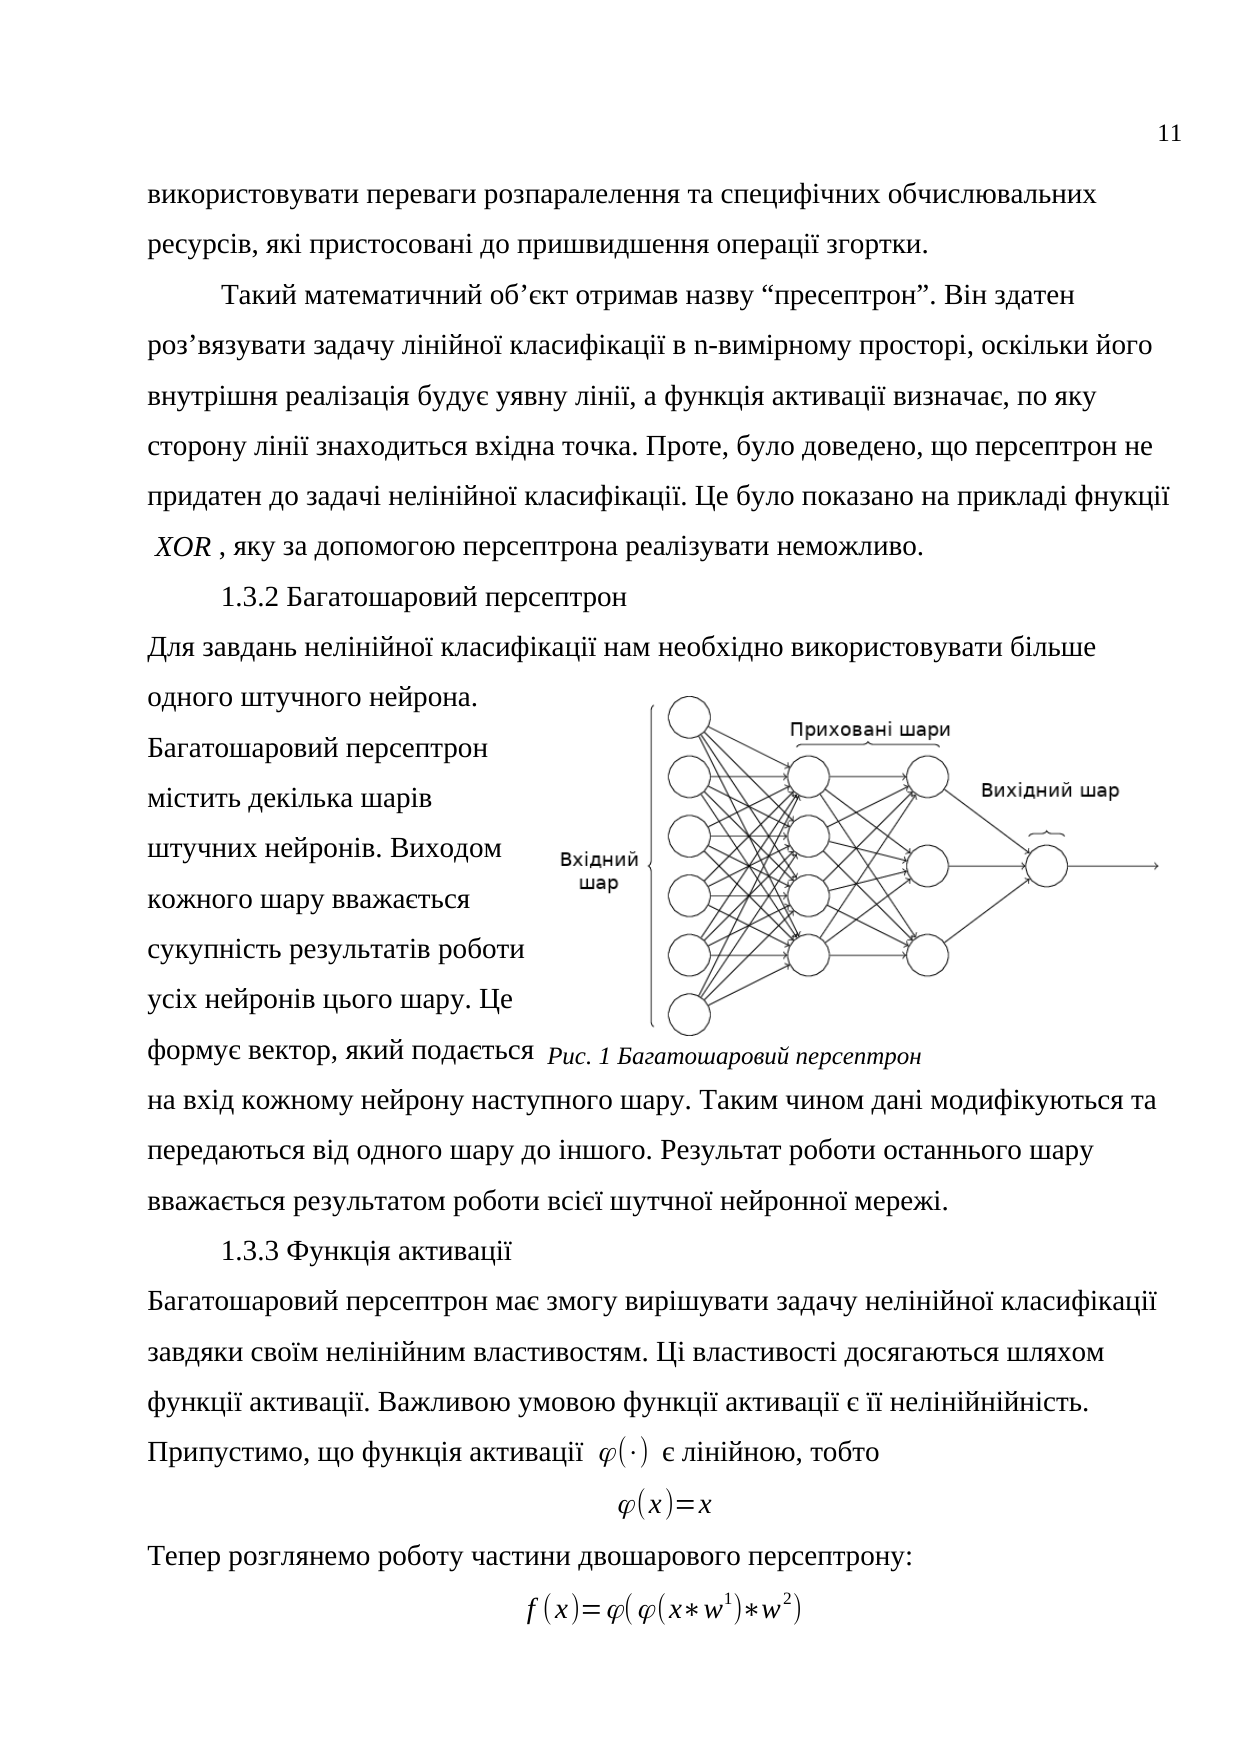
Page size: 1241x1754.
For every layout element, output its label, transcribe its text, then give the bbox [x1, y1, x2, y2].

text Рис. 1 Багатошаровий персептрон [547, 1036, 1173, 1070]
subtitle 1.3.3 Функція активації [147, 1233, 1182, 1267]
picture [547, 696, 1173, 1036]
text Багатошаровий персептрон має змогу вирішувати задачу нелінійної класифікації завдяки своїм нелінійним властивостям. Ці властивості досягаються шляхом функції активації. Важливою умовою функції активації є її нелінійнійність. Припустимо, що функція активації є лінійною, тобто [147, 1283, 1182, 1470]
text Такий математичний об’єкт отримав назву “пресептрон”. Він здатен роз’вязувати задачу лінійної класифікації в n-вимірному просторі, оскільки його внутрішня реалізація будує уявну лінії, а функція активації визначає, по яку сторону лінії знаходиться вхідна точка. Проте, було доведено, що персептрон не придатен до задачі нелінійної класифікації. Це було показано на прикладі фнукції , яку за допомогою персептрона реалізувати неможливо. [147, 277, 1182, 562]
text Для завдань нелінійної класифікації нам необхідно використовувати більше одного штучного нейрона. Багатошаровий персептрон містить декілька шарів штучних нейронів. Виходом кожного шару вважається сукупність результатів роботи усіх нейронів цього шару. Це формує вектор, який подається на вхід кожному нейрону наступного шару. Таким чином дані модифікуються та передаються від одного шару до іншого. Результат роботи останнього шару вважається результатом роботи всієї шутчної нейронної мережі. [147, 629, 1182, 1216]
text Тепер розглянемо роботу частини двошарового персептрону: [147, 1538, 1182, 1572]
subtitle 1.3.2 Багатошаровий персептрон [147, 579, 1182, 612]
text використовувати переваги розпаралелення та специфічних обчислювальних ресурсів, які пристосовані до пришвидшення операції згортки. [147, 176, 1182, 260]
